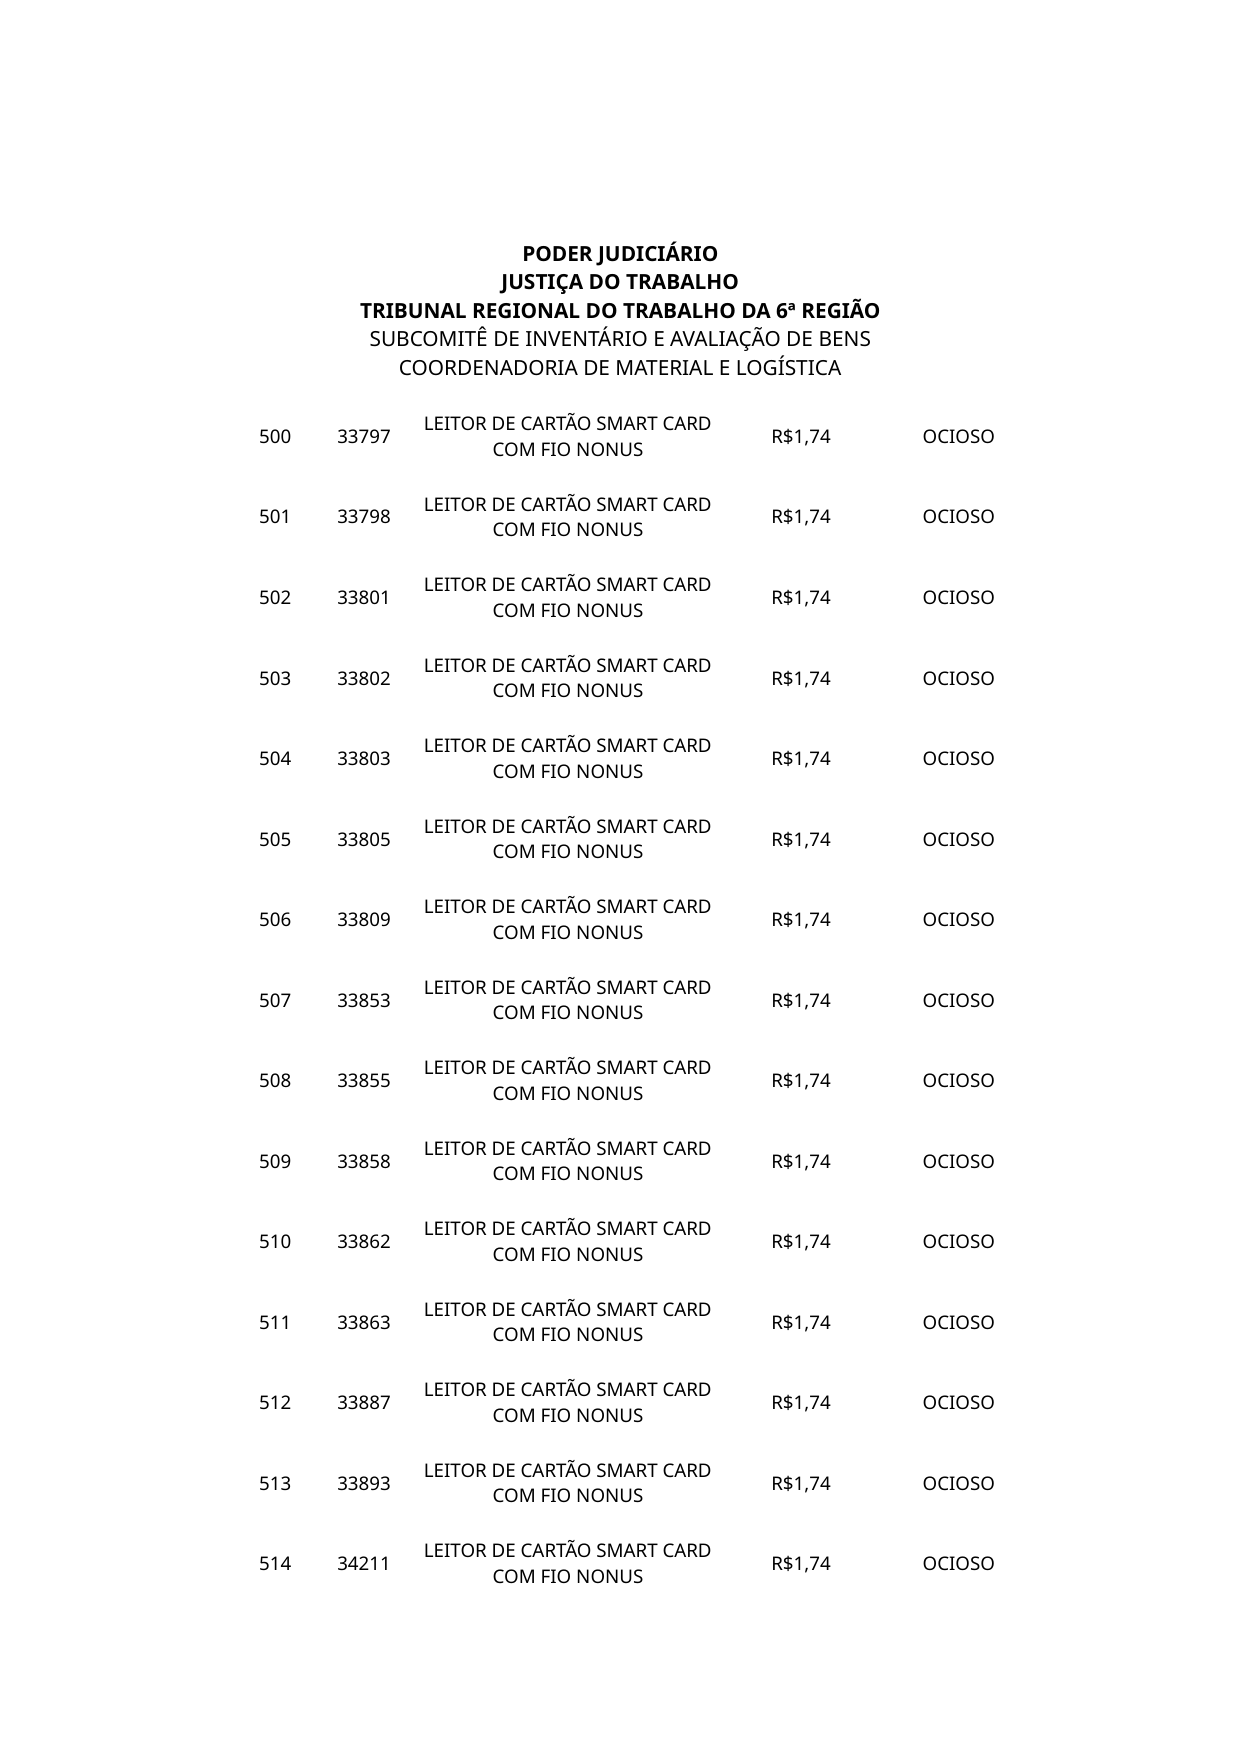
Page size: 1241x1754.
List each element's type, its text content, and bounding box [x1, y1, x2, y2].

table_cell 505 [231, 813, 319, 894]
table_cell 33797 [319, 411, 409, 491]
table_cell 506 [231, 894, 319, 974]
table_cell LEITOR DE CARTÃO SMART CARD COM FIO NONUS [409, 1457, 727, 1538]
table_cell LEITOR DE CARTÃO SMART CARD COM FIO NONUS [409, 1377, 727, 1457]
table_cell 507 [231, 974, 319, 1055]
table_cell 514 [231, 1538, 319, 1618]
table_cell 33803 [319, 733, 409, 813]
table_cell 512 [231, 1377, 319, 1457]
table_cell OCIOSO [875, 1055, 1042, 1135]
table_cell 33887 [319, 1377, 409, 1457]
table_cell 500 [231, 411, 319, 491]
table_cell OCIOSO [875, 974, 1042, 1055]
table_cell R$1,74 [727, 1538, 875, 1618]
table_cell R$1,74 [727, 1457, 875, 1538]
table_cell LEITOR DE CARTÃO SMART CARD COM FIO NONUS [409, 894, 727, 974]
table_cell OCIOSO [875, 491, 1042, 572]
table_cell OCIOSO [875, 894, 1042, 974]
table_cell R$1,74 [727, 411, 875, 491]
table_cell 502 [231, 572, 319, 652]
table_cell OCIOSO [875, 652, 1042, 733]
table_cell 501 [231, 491, 319, 572]
table_cell LEITOR DE CARTÃO SMART CARD COM FIO NONUS [409, 813, 727, 894]
table_cell R$1,74 [727, 1216, 875, 1296]
table_cell LEITOR DE CARTÃO SMART CARD COM FIO NONUS [409, 733, 727, 813]
table_cell OCIOSO [875, 1538, 1042, 1618]
table_cell 513 [231, 1457, 319, 1538]
table_cell OCIOSO [875, 733, 1042, 813]
table_cell R$1,74 [727, 491, 875, 572]
table_cell LEITOR DE CARTÃO SMART CARD COM FIO NONUS [409, 1216, 727, 1296]
table_cell R$1,74 [727, 894, 875, 974]
table_cell LEITOR DE CARTÃO SMART CARD COM FIO NONUS [409, 1538, 727, 1618]
table_cell 508 [231, 1055, 319, 1135]
table_cell R$1,74 [727, 1055, 875, 1135]
table_cell OCIOSO [875, 1377, 1042, 1457]
table_cell R$1,74 [727, 572, 875, 652]
table_cell OCIOSO [875, 1457, 1042, 1538]
table_cell 33805 [319, 813, 409, 894]
table_cell LEITOR DE CARTÃO SMART CARD COM FIO NONUS [409, 1135, 727, 1216]
table_cell 33858 [319, 1135, 409, 1216]
table_cell 33798 [319, 491, 409, 572]
table_cell OCIOSO [875, 1135, 1042, 1216]
table_cell LEITOR DE CARTÃO SMART CARD COM FIO NONUS [409, 1296, 727, 1377]
table_cell LEITOR DE CARTÃO SMART CARD COM FIO NONUS [409, 1055, 727, 1135]
table_cell 503 [231, 652, 319, 733]
table_cell 33893 [319, 1457, 409, 1538]
table_cell 510 [231, 1216, 319, 1296]
table_cell R$1,74 [727, 1135, 875, 1216]
table_cell R$1,74 [727, 1296, 875, 1377]
table_cell 33809 [319, 894, 409, 974]
table_cell R$1,74 [727, 652, 875, 733]
table_cell 33802 [319, 652, 409, 733]
table_cell OCIOSO [875, 1216, 1042, 1296]
table_cell LEITOR DE CARTÃO SMART CARD COM FIO NONUS [409, 974, 727, 1055]
table_cell 511 [231, 1296, 319, 1377]
table_cell 509 [231, 1135, 319, 1216]
table_cell 34211 [319, 1538, 409, 1618]
table_cell 33863 [319, 1296, 409, 1377]
table_cell 33801 [319, 572, 409, 652]
table_cell 33853 [319, 974, 409, 1055]
table_cell 33855 [319, 1055, 409, 1135]
table_cell LEITOR DE CARTÃO SMART CARD COM FIO NONUS [409, 572, 727, 652]
table_cell LEITOR DE CARTÃO SMART CARD COM FIO NONUS [409, 491, 727, 572]
table_cell LEITOR DE CARTÃO SMART CARD COM FIO NONUS [409, 411, 727, 491]
table_cell R$1,74 [727, 1377, 875, 1457]
table_cell R$1,74 [727, 813, 875, 894]
table_cell 33862 [319, 1216, 409, 1296]
table_cell OCIOSO [875, 813, 1042, 894]
table_cell R$1,74 [727, 974, 875, 1055]
table_cell 504 [231, 733, 319, 813]
table_cell OCIOSO [875, 572, 1042, 652]
table_cell R$1,74 [727, 733, 875, 813]
table_cell OCIOSO [875, 1296, 1042, 1377]
table_cell OCIOSO [875, 411, 1042, 491]
table_cell LEITOR DE CARTÃO SMART CARD COM FIO NONUS [409, 652, 727, 733]
